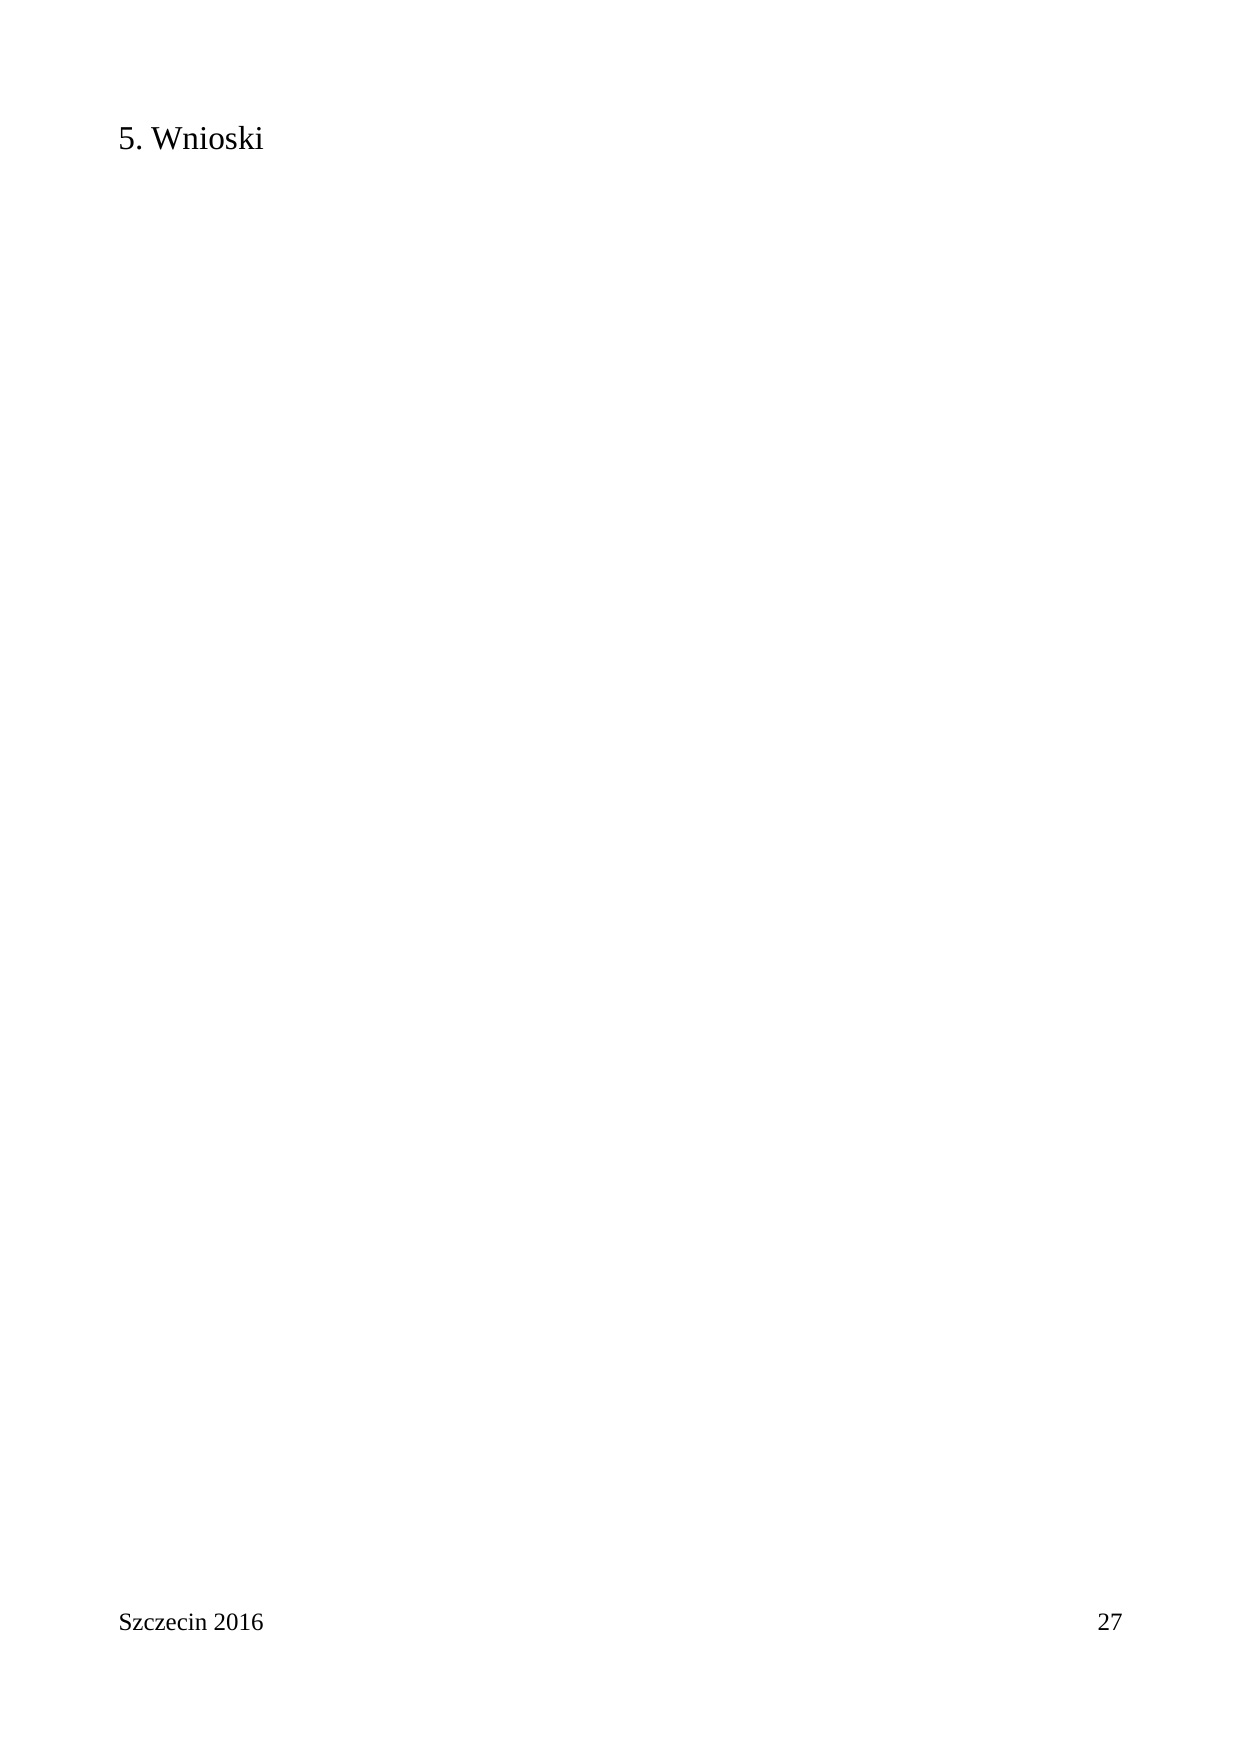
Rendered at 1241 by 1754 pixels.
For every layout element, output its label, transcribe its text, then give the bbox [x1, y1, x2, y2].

subtitle 5. Wnioski [118, 118, 1122, 156]
